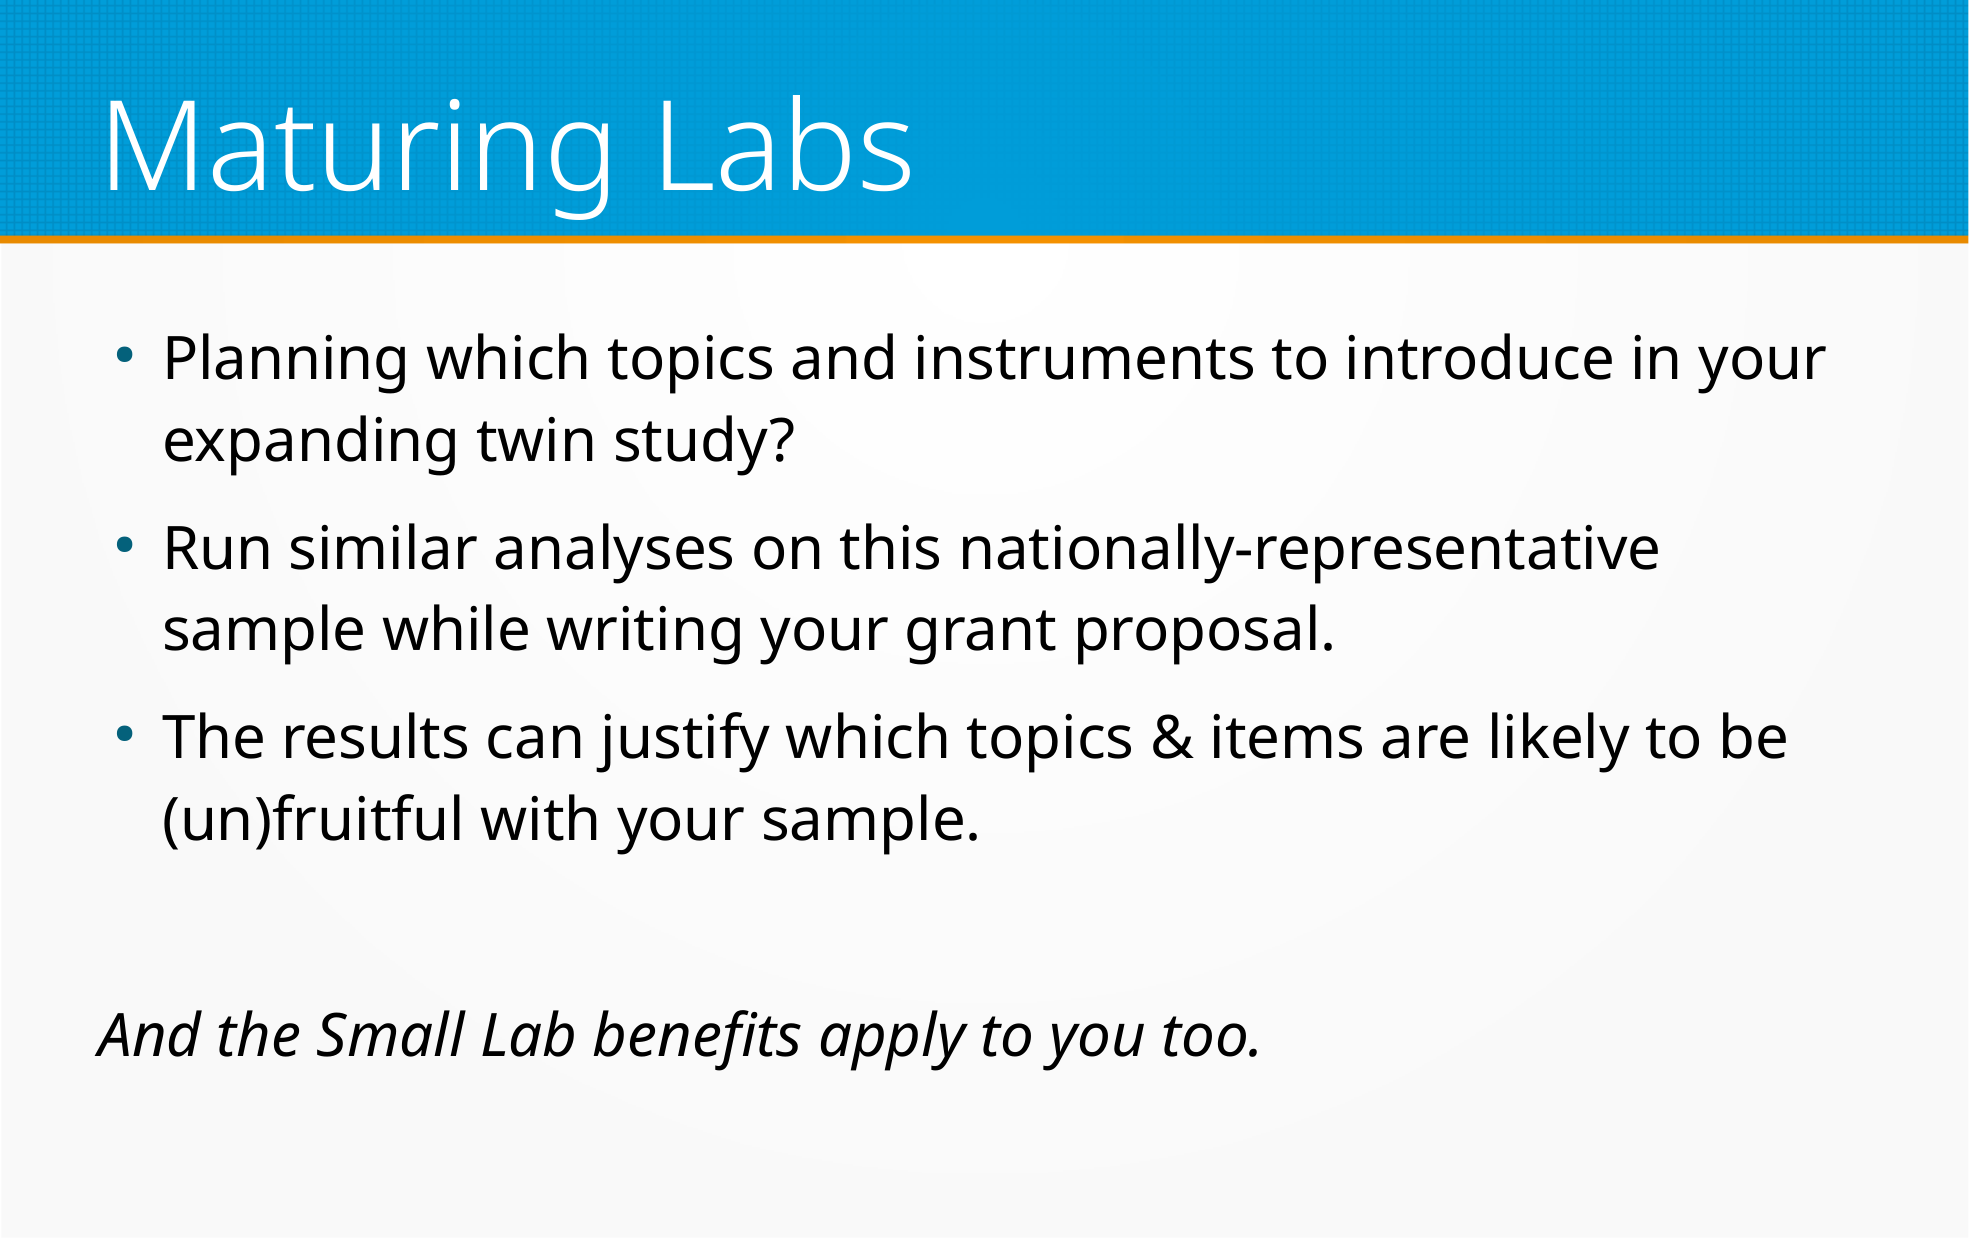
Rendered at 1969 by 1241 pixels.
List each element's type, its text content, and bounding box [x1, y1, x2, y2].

picture [0, 236, 1969, 1241]
title Maturing Labs [98, 19, 1870, 227]
list Planning which topics and instruments to introduce in your expanding twin study? Run similar analyses on this nationally-representative sample while writing your grant proposal. The results can justify which topics & items are likely to be (un)fruitful with your sample. And the Small Lab benefits apply to you too. [98, 315, 1861, 1081]
